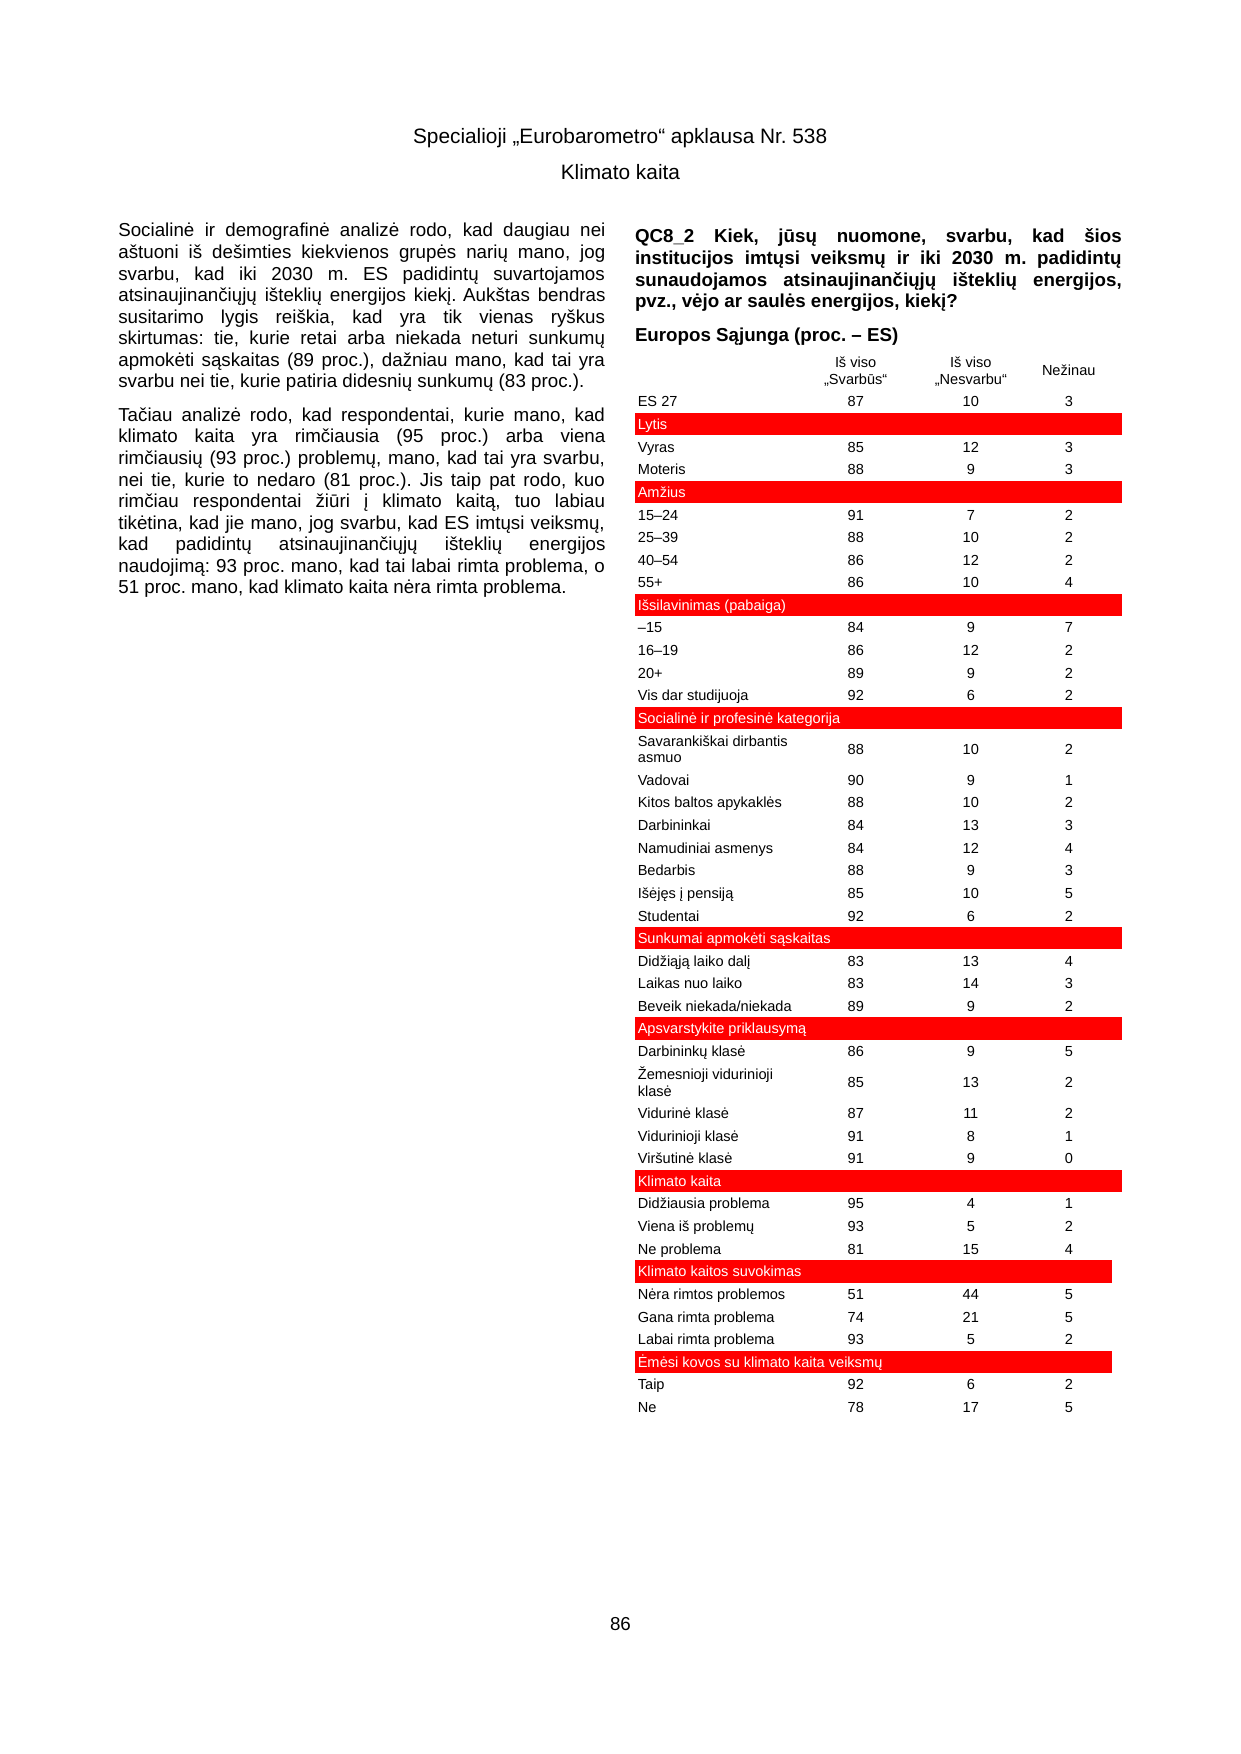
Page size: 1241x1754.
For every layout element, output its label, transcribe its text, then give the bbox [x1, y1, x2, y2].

table_cell [1112, 1260, 1122, 1283]
table_cell 9 [913, 995, 1029, 1017]
table_cell [1109, 972, 1122, 995]
table_cell 86 [799, 639, 912, 661]
table_cell 2 [1029, 684, 1108, 707]
table_cell [1109, 1396, 1122, 1418]
table_cell 2 [1029, 661, 1108, 684]
table_cell [1109, 1328, 1122, 1351]
table_header Nežinau [1029, 351, 1108, 390]
table_cell 1 [1029, 1192, 1108, 1215]
table_cell 4 [1029, 836, 1108, 859]
table_cell 2 [1029, 526, 1108, 548]
table_cell 5 [1029, 1283, 1108, 1305]
table_cell 78 [799, 1396, 912, 1418]
table_cell 10 [913, 390, 1029, 413]
table_cell Didžiąją laiko dalį [635, 950, 798, 972]
table_cell [1109, 1147, 1122, 1170]
table_cell [1109, 904, 1122, 927]
table_cell 9 [913, 458, 1029, 481]
table_cell 6 [913, 1373, 1029, 1396]
table_cell 2 [1029, 904, 1108, 927]
table_cell 25–39 [635, 526, 798, 548]
table_cell Amžius [635, 481, 1122, 503]
table_cell Ėmėsi kovos su klimato kaita veiksmų [635, 1351, 1112, 1373]
table_cell 4 [1029, 950, 1108, 972]
table_cell 3 [1029, 814, 1108, 836]
table_cell [1109, 503, 1122, 526]
table_cell 84 [799, 836, 912, 859]
table_cell 5 [1029, 1305, 1108, 1328]
table_cell 51 [799, 1283, 912, 1305]
table_cell Savarankiškai dirbantis asmuo [635, 729, 798, 769]
table_cell 2 [1029, 639, 1108, 661]
table_cell 2 [1029, 503, 1108, 526]
table_cell Klimato kaitos suvokimas [635, 1260, 1112, 1283]
table_cell [1109, 390, 1122, 413]
table_cell Namudiniai asmenys [635, 836, 798, 859]
table_cell 4 [1029, 571, 1108, 594]
table_cell 85 [799, 1063, 912, 1102]
table_cell [1109, 435, 1122, 458]
table_cell 1 [1029, 1125, 1108, 1147]
table_cell Didžiausia problema [635, 1192, 798, 1215]
table_cell 10 [913, 729, 1029, 769]
table_cell 13 [913, 1063, 1029, 1102]
table_cell 5 [1029, 1040, 1108, 1062]
table_cell 84 [799, 814, 912, 836]
table_cell [1109, 639, 1122, 661]
table_cell 86 [799, 549, 912, 571]
table_cell 4 [913, 1192, 1029, 1215]
table_cell 4 [1029, 1238, 1108, 1260]
table_cell 89 [799, 661, 912, 684]
table_cell 92 [799, 904, 912, 927]
table_cell 88 [799, 791, 912, 814]
table_cell Taip [635, 1373, 798, 1396]
table_cell 9 [913, 616, 1029, 639]
table_cell Gana rimta problema [635, 1305, 798, 1328]
table_cell 0 [1029, 1147, 1108, 1170]
table_cell 9 [913, 1147, 1029, 1170]
table_cell [1109, 1102, 1122, 1124]
table_cell [1112, 1351, 1122, 1373]
table_cell 91 [799, 1125, 912, 1147]
table_cell 10 [913, 526, 1029, 548]
table_cell Išėjęs į pensiją [635, 882, 798, 904]
table_cell Socialinė ir profesinė kategorija [635, 707, 1122, 729]
table_cell 95 [799, 1192, 912, 1215]
table_cell 13 [913, 950, 1029, 972]
table_cell [1109, 836, 1122, 859]
table_cell 5 [913, 1215, 1029, 1237]
table_cell [1109, 791, 1122, 814]
table_cell 3 [1029, 859, 1108, 882]
table_cell 85 [799, 435, 912, 458]
table_cell [1109, 1215, 1122, 1237]
table_cell Studentai [635, 904, 798, 927]
table_cell 11 [913, 1102, 1029, 1124]
table_cell [1109, 950, 1122, 972]
table_cell 21 [913, 1305, 1029, 1328]
table_cell 9 [913, 859, 1029, 882]
table_cell Klimato kaita [635, 1170, 1122, 1192]
table_cell [1109, 995, 1122, 1017]
table_cell 86 [799, 1040, 912, 1062]
table_cell Sunkumai apmokėti sąskaitas [635, 927, 1122, 949]
table_cell 44 [913, 1283, 1029, 1305]
table_cell 7 [1029, 616, 1108, 639]
table_cell [1109, 1238, 1122, 1260]
table_cell [1109, 1063, 1122, 1102]
table_cell 10 [913, 882, 1029, 904]
table_cell [1109, 1305, 1122, 1328]
table_header [1109, 351, 1122, 390]
table_cell 3 [1029, 390, 1108, 413]
table_cell 16–19 [635, 639, 798, 661]
table_cell [1109, 526, 1122, 548]
table_cell 91 [799, 1147, 912, 1170]
table_cell [1109, 882, 1122, 904]
table_cell 3 [1029, 435, 1108, 458]
table_cell 20+ [635, 661, 798, 684]
table_cell [1109, 814, 1122, 836]
table_cell 93 [799, 1215, 912, 1237]
table_cell 2 [1029, 1328, 1108, 1351]
table_cell Darbininkai [635, 814, 798, 836]
table_cell Laikas nuo laiko [635, 972, 798, 995]
table_cell 9 [913, 1040, 1029, 1062]
table_cell 2 [1029, 1063, 1108, 1102]
table_cell 13 [913, 814, 1029, 836]
table_cell 8 [913, 1125, 1029, 1147]
table_cell [1109, 661, 1122, 684]
table_cell 12 [913, 549, 1029, 571]
table_cell 6 [913, 904, 1029, 927]
table_cell 55+ [635, 571, 798, 594]
table_cell [1109, 1192, 1122, 1215]
table_cell Ne [635, 1396, 798, 1418]
table_cell Vis dar studijuoja [635, 684, 798, 707]
table_cell 9 [913, 661, 1029, 684]
table_cell [1109, 1283, 1122, 1305]
table_cell 81 [799, 1238, 912, 1260]
text Europos Sąjunga (proc. – ES) [635, 323, 1122, 345]
table_cell [1109, 549, 1122, 571]
table_cell [1109, 769, 1122, 791]
table_cell 88 [799, 458, 912, 481]
table_header Iš viso „Nesvarbu“ [913, 351, 1029, 390]
table_cell 87 [799, 1102, 912, 1124]
table_cell Ne problema [635, 1238, 798, 1260]
table_cell ES 27 [635, 390, 798, 413]
table_cell 2 [1029, 1102, 1108, 1124]
text Socialinė ir demografinė analizė rodo, kad daugiau nei aštuoni iš dešimties kiekvienos grupės narių mano, jog svarbu, kad iki 2030 m. ES padidintų suvartojamos atsinaujinančiųjų išteklių energijos kiekį. Aukštas bendras susitarimo lygis reiškia, kad yra tik vienas ryškus skirtumas: tie, kurie retai arba niekada neturi sunkumų apmokėti sąskaitas (89 proc.), dažniau mano, kad tai yra svarbu nei tie, kurie patiria didesnių sunkumų (83 proc.). [118, 219, 605, 392]
table_cell Nėra rimtos problemos [635, 1283, 798, 1305]
table_cell 9 [913, 769, 1029, 791]
table_cell 88 [799, 526, 912, 548]
table_cell 2 [1029, 1373, 1108, 1396]
table_cell 6 [913, 684, 1029, 707]
table_cell Išsilavinimas (pabaiga) [635, 594, 1122, 616]
text QC8_2 Kiek, jūsų nuomone, svarbu, kad šios institucijos imtųsi veiksmų ir iki 2030 m. padidintų sunaudojamos atsinaujinančiųjų išteklių energijos, pvz., vėjo ar saulės energijos, kiekį? [635, 225, 1122, 311]
table_cell [1109, 1040, 1122, 1062]
table_cell 83 [799, 972, 912, 995]
table_header [635, 351, 798, 390]
table_cell [1109, 684, 1122, 707]
table_cell [1109, 616, 1122, 639]
table_cell 7 [913, 503, 1029, 526]
table_cell 12 [913, 435, 1029, 458]
table_cell 92 [799, 684, 912, 707]
table_cell 10 [913, 791, 1029, 814]
table_cell 3 [1029, 972, 1108, 995]
table_cell 88 [799, 729, 912, 769]
table_cell 87 [799, 390, 912, 413]
table_cell Viršutinė klasė [635, 1147, 798, 1170]
table_cell 17 [913, 1396, 1029, 1418]
table_cell Apsvarstykite priklausymą [635, 1017, 1122, 1040]
table_cell Žemesnioji vidurinioji klasė [635, 1063, 798, 1102]
table_cell 88 [799, 859, 912, 882]
table_cell Labai rimta problema [635, 1328, 798, 1351]
table_cell [1109, 458, 1122, 481]
table_cell 2 [1029, 549, 1108, 571]
table_cell 2 [1029, 1215, 1108, 1237]
table_cell 3 [1029, 458, 1108, 481]
table_cell Kitos baltos apykaklės [635, 791, 798, 814]
table_cell 5 [913, 1328, 1029, 1351]
table_cell 85 [799, 882, 912, 904]
table_cell Beveik niekada/niekada [635, 995, 798, 1017]
table_cell Darbininkų klasė [635, 1040, 798, 1062]
table_cell Vidurinioji klasė [635, 1125, 798, 1147]
table_cell Moteris [635, 458, 798, 481]
text Tačiau analizė rodo, kad respondentai, kurie mano, kad klimato kaita yra rimčiausia (95 proc.) arba viena rimčiausių (93 proc.) problemų, mano, kad tai yra svarbu, nei tie, kurie to nedaro (81 proc.). Jis taip pat rodo, kuo rimčiau respondentai žiūri į klimato kaitą, tuo labiau tikėtina, kad jie mano, jog svarbu, kad ES imtųsi veiksmų, kad padidintų atsinaujinančiųjų išteklių energijos naudojimą: 93 proc. mano, kad tai labai rimta problema, o 51 proc. mano, kad klimato kaita nėra rimta problema. [118, 404, 605, 598]
table_cell 15–24 [635, 503, 798, 526]
table_cell 14 [913, 972, 1029, 995]
table_cell 10 [913, 571, 1029, 594]
table_cell 92 [799, 1373, 912, 1396]
table_cell 2 [1029, 729, 1108, 769]
table_cell Lytis [635, 413, 1122, 435]
table_cell 89 [799, 995, 912, 1017]
table_cell 15 [913, 1238, 1029, 1260]
table_cell Vadovai [635, 769, 798, 791]
table_cell 12 [913, 639, 1029, 661]
table_cell 1 [1029, 769, 1108, 791]
table_cell [1109, 1373, 1122, 1396]
table_cell Bedarbis [635, 859, 798, 882]
table_cell 83 [799, 950, 912, 972]
table_cell [1109, 859, 1122, 882]
table_cell 86 [799, 571, 912, 594]
table_cell 93 [799, 1328, 912, 1351]
table_cell 5 [1029, 1396, 1108, 1418]
table_cell 90 [799, 769, 912, 791]
table_cell [1109, 729, 1122, 769]
table_cell 5 [1029, 882, 1108, 904]
table_cell 84 [799, 616, 912, 639]
table_cell [1109, 1125, 1122, 1147]
table_header Iš viso „Svarbūs“ [799, 351, 912, 390]
table_cell 12 [913, 836, 1029, 859]
table_cell Viena iš problemų [635, 1215, 798, 1237]
table_cell 2 [1029, 791, 1108, 814]
table_cell 91 [799, 503, 912, 526]
table_cell –15 [635, 616, 798, 639]
table_cell Vyras [635, 435, 798, 458]
table_cell Vidurinė klasė [635, 1102, 798, 1124]
table_cell 74 [799, 1305, 912, 1328]
table_cell [1109, 571, 1122, 594]
table_cell 2 [1029, 995, 1108, 1017]
table_cell 40–54 [635, 549, 798, 571]
